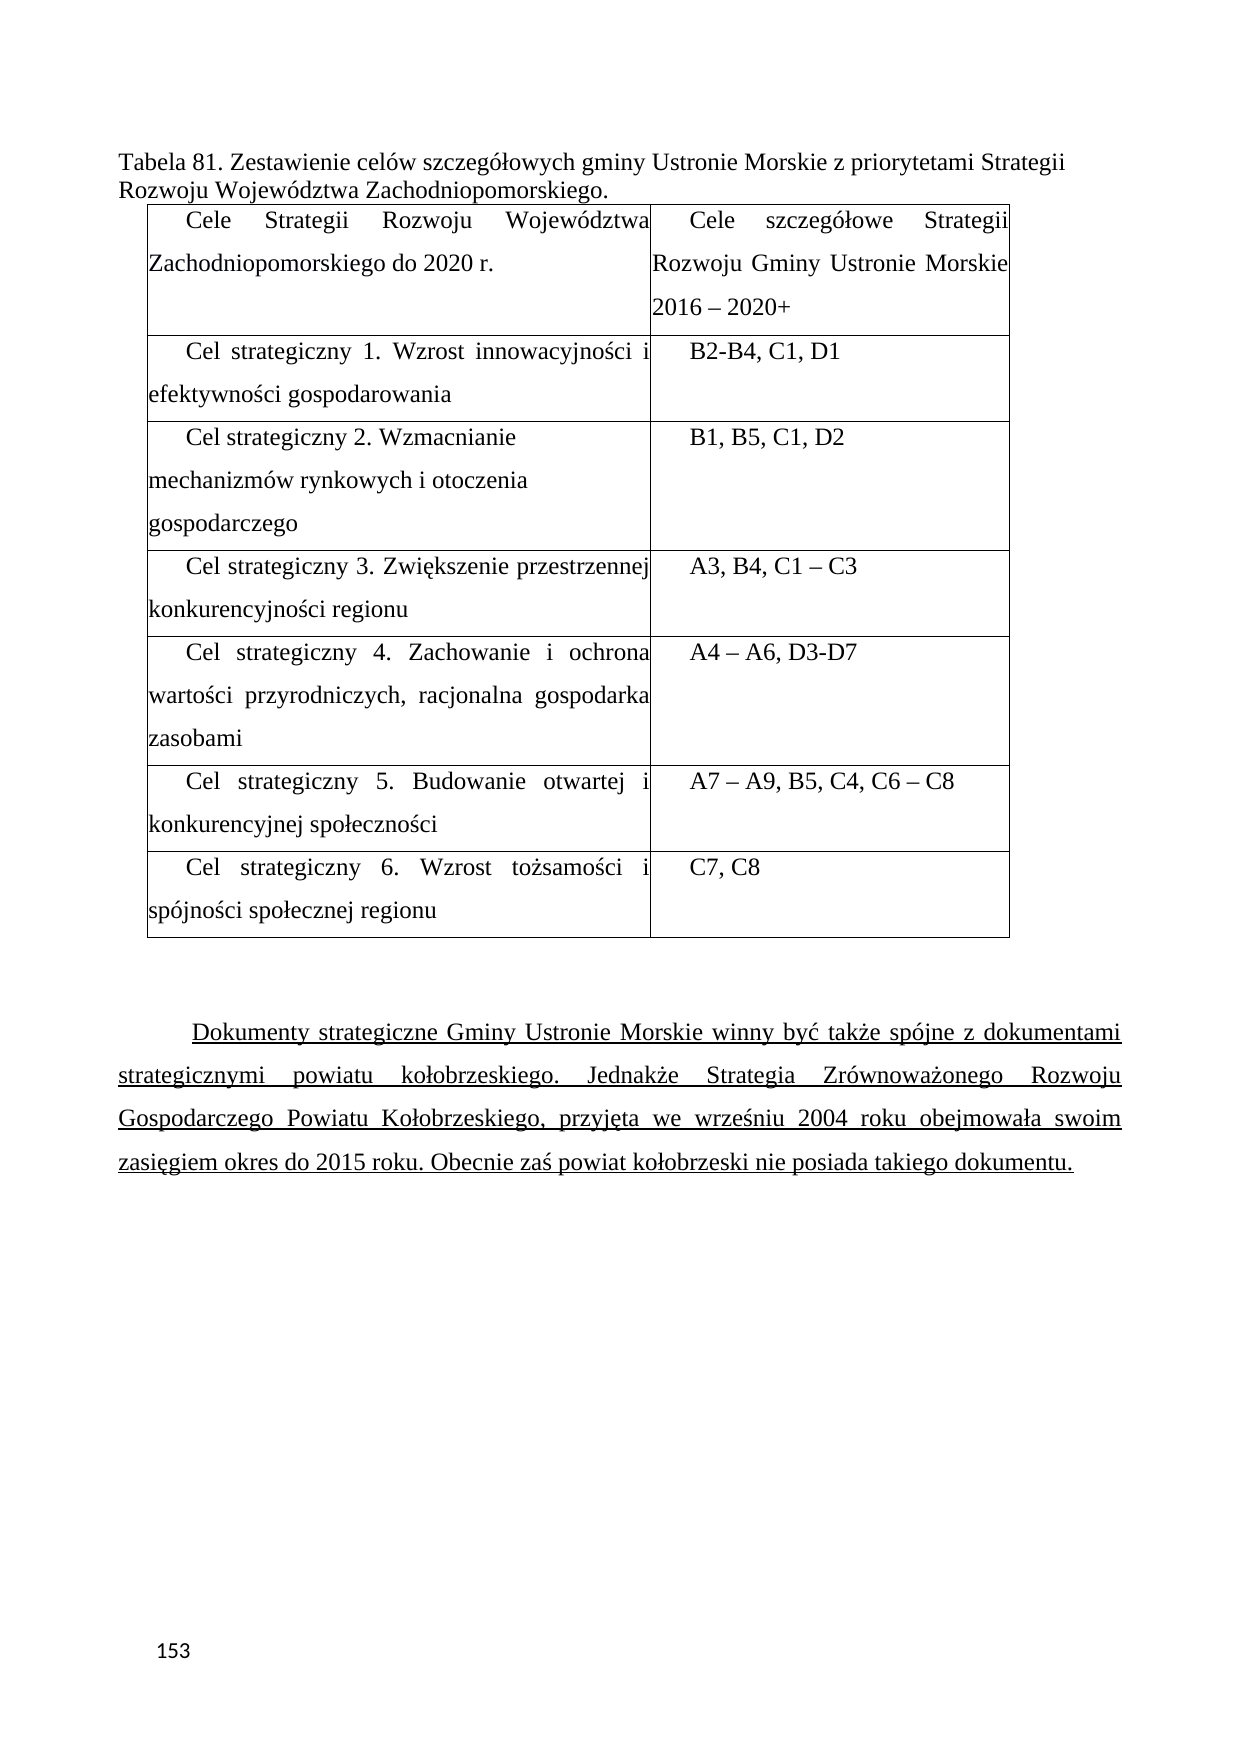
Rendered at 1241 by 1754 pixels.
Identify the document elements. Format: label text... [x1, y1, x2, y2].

table_cell Cel strategiczny 5. Budowanie otwartej i konkurencyjnej społeczności [148, 766, 650, 851]
table_cell C7, C8 [651, 852, 1009, 937]
table_header Cele Strategii Rozwoju Województwa Zachodniopomorskiego do 2020 r. [148, 205, 650, 335]
text Gospodarczego Powiatu Kołobrzeskiego, przyjęta we wrześniu 2004 roku obejmowała swoim [118, 1087, 1122, 1128]
table_cell Cel strategiczny 3. Zwiększenie przestrzennej konkurencyjności regionu [148, 551, 650, 636]
text Dokumenty strategiczne Gminy Ustronie Morskie winny być także spójne z dokumentami strategicznymi powiatu kołobrzeskiego. Jednakże Strategia Zrównoważonego Rozwoju [118, 1017, 1122, 1085]
table_cell B2-B4, C1, D1 [651, 336, 1009, 421]
text Tabela 81. Zestawienie celów szczegółowych gminy Ustronie Morskie z priorytetami Strategii Rozwoju Województwa Zachodniopomorskiego. [118, 147, 1122, 204]
table_cell A3, B4, C1 – C3 [651, 551, 1009, 636]
table_cell Cel strategiczny 6. Wzrost tożsamości i spójności społecznej regionu [148, 852, 650, 937]
table_cell A4 – A6, D3-D7 [651, 637, 1009, 765]
text zasięgiem okres do 2015 roku. Obecnie zaś powiat kołobrzeski nie posiada takiego dokumentu. [118, 1130, 1122, 1175]
table_cell Cel strategiczny 2. Wzmacnianie mechanizmów rynkowych i otoczenia gospodarczego [148, 422, 650, 550]
table_cell A7 – A9, B5, C4, C6 – C8 [651, 766, 1009, 851]
table_cell B1, B5, C1, D2 [651, 422, 1009, 550]
table_cell Cel strategiczny 4. Zachowanie i ochrona wartości przyrodniczych, racjonalna gospodarka zasobami [148, 637, 650, 765]
table_header Cele szczegółowe Strategii Rozwoju Gminy Ustronie Morskie 2016 – 2020+ [651, 205, 1009, 335]
table_cell Cel strategiczny 1. Wzrost innowacyjności i efektywności gospodarowania [148, 336, 650, 421]
